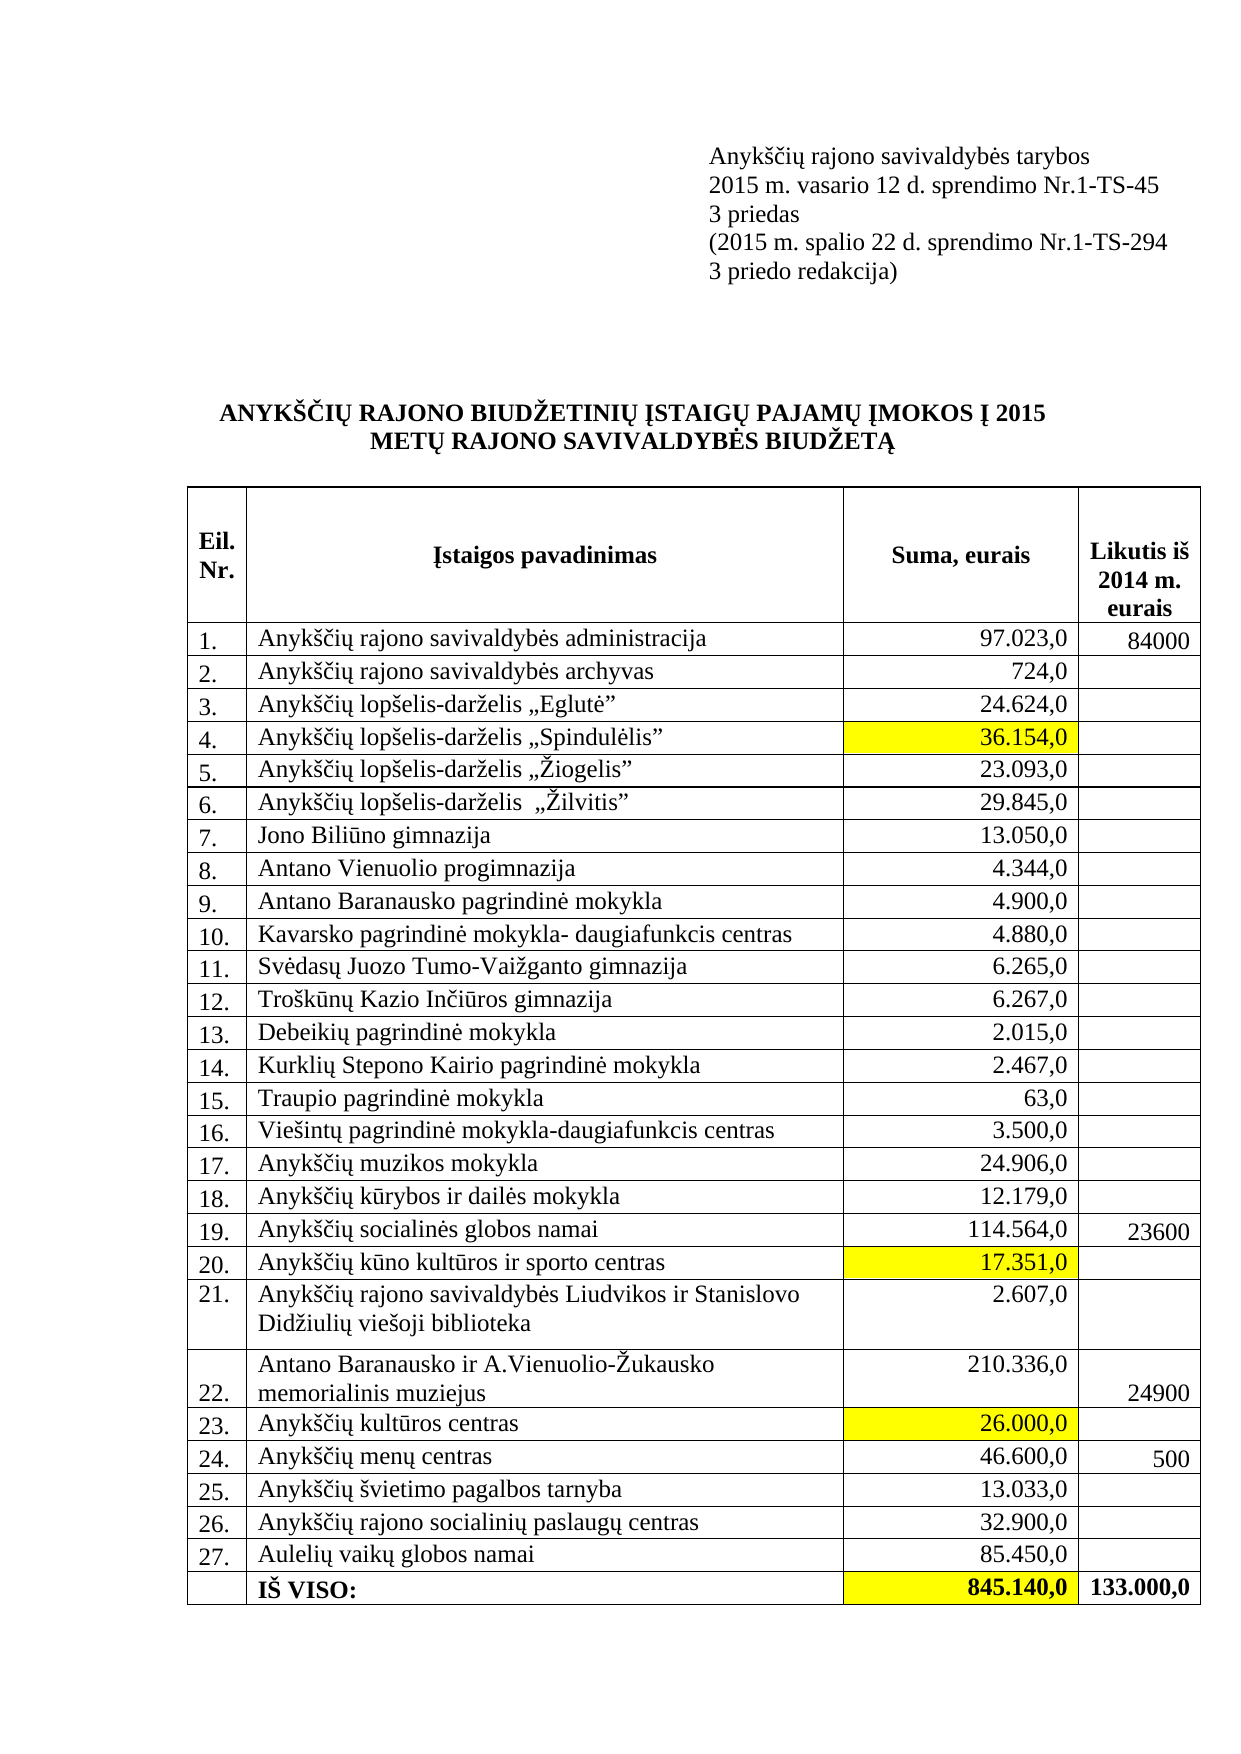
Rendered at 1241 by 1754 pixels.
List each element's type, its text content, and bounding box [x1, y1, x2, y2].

table_cell [1079, 951, 1200, 983]
table_cell 2.607,0 [844, 1280, 1078, 1348]
table_cell Antano Baranausko pagrindinė mokykla [247, 886, 843, 918]
table_cell Anykščių menų centras [247, 1441, 843, 1473]
table_cell Jono Biliūno gimnazija [247, 820, 843, 852]
table_header [275, 314, 352, 352]
table_cell 17.351,0 [844, 1247, 1078, 1278]
table_cell Debeikių pagrindinė mokykla [247, 1017, 843, 1049]
table_cell [1079, 1181, 1200, 1213]
table_cell Anykščių muzikos mokykla [247, 1148, 843, 1180]
table_cell 2. [188, 656, 246, 688]
table_cell [1078, 1605, 1201, 1637]
table_cell 9. [188, 886, 246, 918]
table_cell 133.000,0 [1079, 1572, 1200, 1604]
table_cell Anykščių lopšelis-darželis „Eglutė” [247, 689, 843, 721]
table_cell 13.033,0 [844, 1474, 1078, 1506]
table_cell ANYKŠČIŲ RAJONO BIUDŽETINIŲ ĮSTAIGŲ PAJAMŲ ĮMOKOS Į 2015 METŲ RAJONO SAVIVALDYBĖS BIUDŽETĄ [187, 385, 1078, 455]
table_cell 24. [188, 1441, 246, 1473]
table_cell 27. [188, 1539, 246, 1571]
table_cell [1079, 755, 1200, 786]
table_cell 114.564,0 [844, 1214, 1078, 1246]
table_cell [246, 352, 843, 385]
text 2015 m. vasario 12 d. sprendimo Nr.1-TS-45 [187, 170, 1208, 199]
table_cell 32.900,0 [844, 1507, 1078, 1538]
table_cell [187, 455, 246, 486]
table_cell 6.265,0 [844, 951, 1078, 983]
table_cell Suma, eurais [844, 488, 1078, 622]
table_cell [1079, 1148, 1200, 1180]
text Anykščių rajono savivaldybės tarybos [187, 141, 1208, 170]
table_cell [1079, 1474, 1200, 1506]
table_cell [1078, 352, 1201, 385]
text 3 priedo redakcija) [187, 256, 1208, 285]
table_cell 4.900,0 [844, 886, 1078, 918]
table_cell Anykščių lopšelis-darželis „Spindulėlis” [247, 722, 843, 753]
table_cell [187, 1605, 246, 1637]
table_cell 4. [188, 722, 246, 753]
table_cell 16. [188, 1116, 246, 1147]
table_cell 23.093,0 [844, 755, 1078, 786]
table_cell 8. [188, 853, 246, 885]
table_cell [1079, 886, 1200, 918]
table_cell Anykščių lopšelis-darželis „Žilvitis” [247, 788, 843, 819]
table_cell Anykščių kūrybos ir dailės mokykla [247, 1181, 843, 1213]
table_cell 63,0 [844, 1083, 1078, 1114]
text (2015 m. spalio 22 d. sprendimo Nr.1-TS-294 [187, 227, 1208, 256]
table_cell [1078, 385, 1201, 455]
table_cell [1079, 1539, 1200, 1571]
table_header [1104, 314, 1177, 352]
table_cell 6.267,0 [844, 984, 1078, 1016]
table_cell 14. [188, 1050, 246, 1082]
table_cell Viešintų pagrindinė mokykla-daugiafunkcis centras [247, 1116, 843, 1147]
table_cell 21. [188, 1280, 246, 1348]
table_cell [1079, 1280, 1200, 1348]
table_cell [187, 352, 246, 385]
table_cell 2.015,0 [844, 1017, 1078, 1049]
table_cell Anykščių kūno kultūros ir sporto centras [247, 1247, 843, 1278]
table_cell 23600 [1079, 1214, 1200, 1246]
table_cell Anykščių rajono socialinių paslaugų centras [247, 1507, 843, 1538]
table_cell 18. [188, 1181, 246, 1213]
table_cell [1079, 1408, 1200, 1440]
table_cell [1079, 1017, 1200, 1049]
table_cell 24900 [1079, 1350, 1200, 1407]
table_cell 12.179,0 [844, 1181, 1078, 1213]
table_cell Anykščių rajono savivaldybės administracija [247, 623, 843, 655]
table_cell 23. [188, 1408, 246, 1440]
table_cell Anykščių lopšelis-darželis „Žiogelis” [247, 755, 843, 786]
table_cell [1079, 919, 1200, 950]
table_header [890, 314, 996, 352]
table_cell [1079, 1507, 1200, 1538]
table_header [695, 314, 792, 352]
table_cell [843, 455, 1078, 486]
table_cell 6. [188, 788, 246, 819]
table_cell 29.845,0 [844, 788, 1078, 819]
table_cell 46.600,0 [844, 1441, 1078, 1473]
table_header [996, 314, 1104, 352]
table_cell Antano Baranausko ir A.Vienuolio-Žukausko memorialinis muziejus [247, 1350, 843, 1407]
table_cell Kavarsko pagrindinė mokykla- daugiafunkcis centras [247, 919, 843, 950]
table_cell Anykščių socialinės globos namai [247, 1214, 843, 1246]
table_header [352, 314, 695, 352]
table_cell 500 [1079, 1441, 1200, 1473]
table_cell 24.906,0 [844, 1148, 1078, 1180]
table_cell 845.140,0 [844, 1572, 1078, 1604]
table_cell 20. [188, 1247, 246, 1278]
table_cell [1079, 1247, 1200, 1278]
table_cell Anykščių rajono savivaldybės archyvas [247, 656, 843, 688]
table_cell [1079, 689, 1200, 721]
table_cell 12. [188, 984, 246, 1016]
table_cell [1079, 722, 1200, 753]
table_cell Anykščių rajono savivaldybės Liudvikos ir Stanislovo Didžiulių viešoji biblioteka [247, 1280, 843, 1348]
table_cell 1. [188, 623, 246, 655]
table_header [1177, 314, 1201, 352]
table_cell Troškūnų Kazio Inčiūros gimnazija [247, 984, 843, 1016]
table_cell 85.450,0 [844, 1539, 1078, 1571]
table_cell Antano Vienuolio progimnazija [247, 853, 843, 885]
table_cell [1079, 1083, 1200, 1114]
table_cell [843, 1605, 1078, 1637]
table_header [187, 314, 275, 352]
table_cell Įstaigos pavadinimas [247, 488, 843, 622]
table_cell 36.154,0 [844, 722, 1078, 753]
table_cell Anykščių švietimo pagalbos tarnyba [247, 1474, 843, 1506]
table_cell 26. [188, 1507, 246, 1538]
table_cell Eil. Nr. [188, 488, 246, 622]
table_cell 97.023,0 [844, 623, 1078, 655]
table_header [792, 314, 890, 352]
table_cell 25. [188, 1474, 246, 1506]
table_cell [1078, 455, 1201, 486]
table_cell 210.336,0 [844, 1350, 1078, 1407]
table_cell [1079, 788, 1200, 819]
table_cell Kurklių Stepono Kairio pagrindinė mokykla [247, 1050, 843, 1082]
table_cell 84000 [1079, 623, 1200, 655]
table_cell 724,0 [844, 656, 1078, 688]
text 3 priedas [187, 199, 1208, 227]
table_cell 17. [188, 1148, 246, 1180]
table_cell 15. [188, 1083, 246, 1114]
table_cell 4.880,0 [844, 919, 1078, 950]
table_cell [1079, 1050, 1200, 1082]
table_cell IŠ VISO: [247, 1572, 843, 1604]
table_cell Svėdasų Juozo Tumo-Vaižganto gimnazija [247, 951, 843, 983]
table_cell 24.624,0 [844, 689, 1078, 721]
table_cell 5. [188, 755, 246, 786]
table_cell 22. [188, 1350, 246, 1407]
table_cell [246, 1605, 843, 1637]
table_cell [1079, 1116, 1200, 1147]
table_cell 7. [188, 820, 246, 852]
table_cell [1079, 820, 1200, 852]
table_cell 3. [188, 689, 246, 721]
table_cell [1079, 984, 1200, 1016]
table_cell 3.500,0 [844, 1116, 1078, 1147]
table_cell 2.467,0 [844, 1050, 1078, 1082]
table_cell 19. [188, 1214, 246, 1246]
table_cell 11. [188, 951, 246, 983]
table_cell Aulelių vaikų globos namai [247, 1539, 843, 1571]
table_cell [246, 455, 843, 486]
table_cell [1079, 656, 1200, 688]
table_cell Anykščių kultūros centras [247, 1408, 843, 1440]
table_cell 10. [188, 919, 246, 950]
table_cell 26.000,0 [844, 1408, 1078, 1440]
table_cell Likutis iš 2014 m. eurais [1079, 488, 1200, 622]
table_cell 13. [188, 1017, 246, 1049]
table_cell [843, 352, 1078, 385]
table_cell [1079, 853, 1200, 885]
table_cell 4.344,0 [844, 853, 1078, 885]
table_cell 13.050,0 [844, 820, 1078, 852]
table_cell Traupio pagrindinė mokykla [247, 1083, 843, 1114]
table_cell [188, 1572, 246, 1604]
